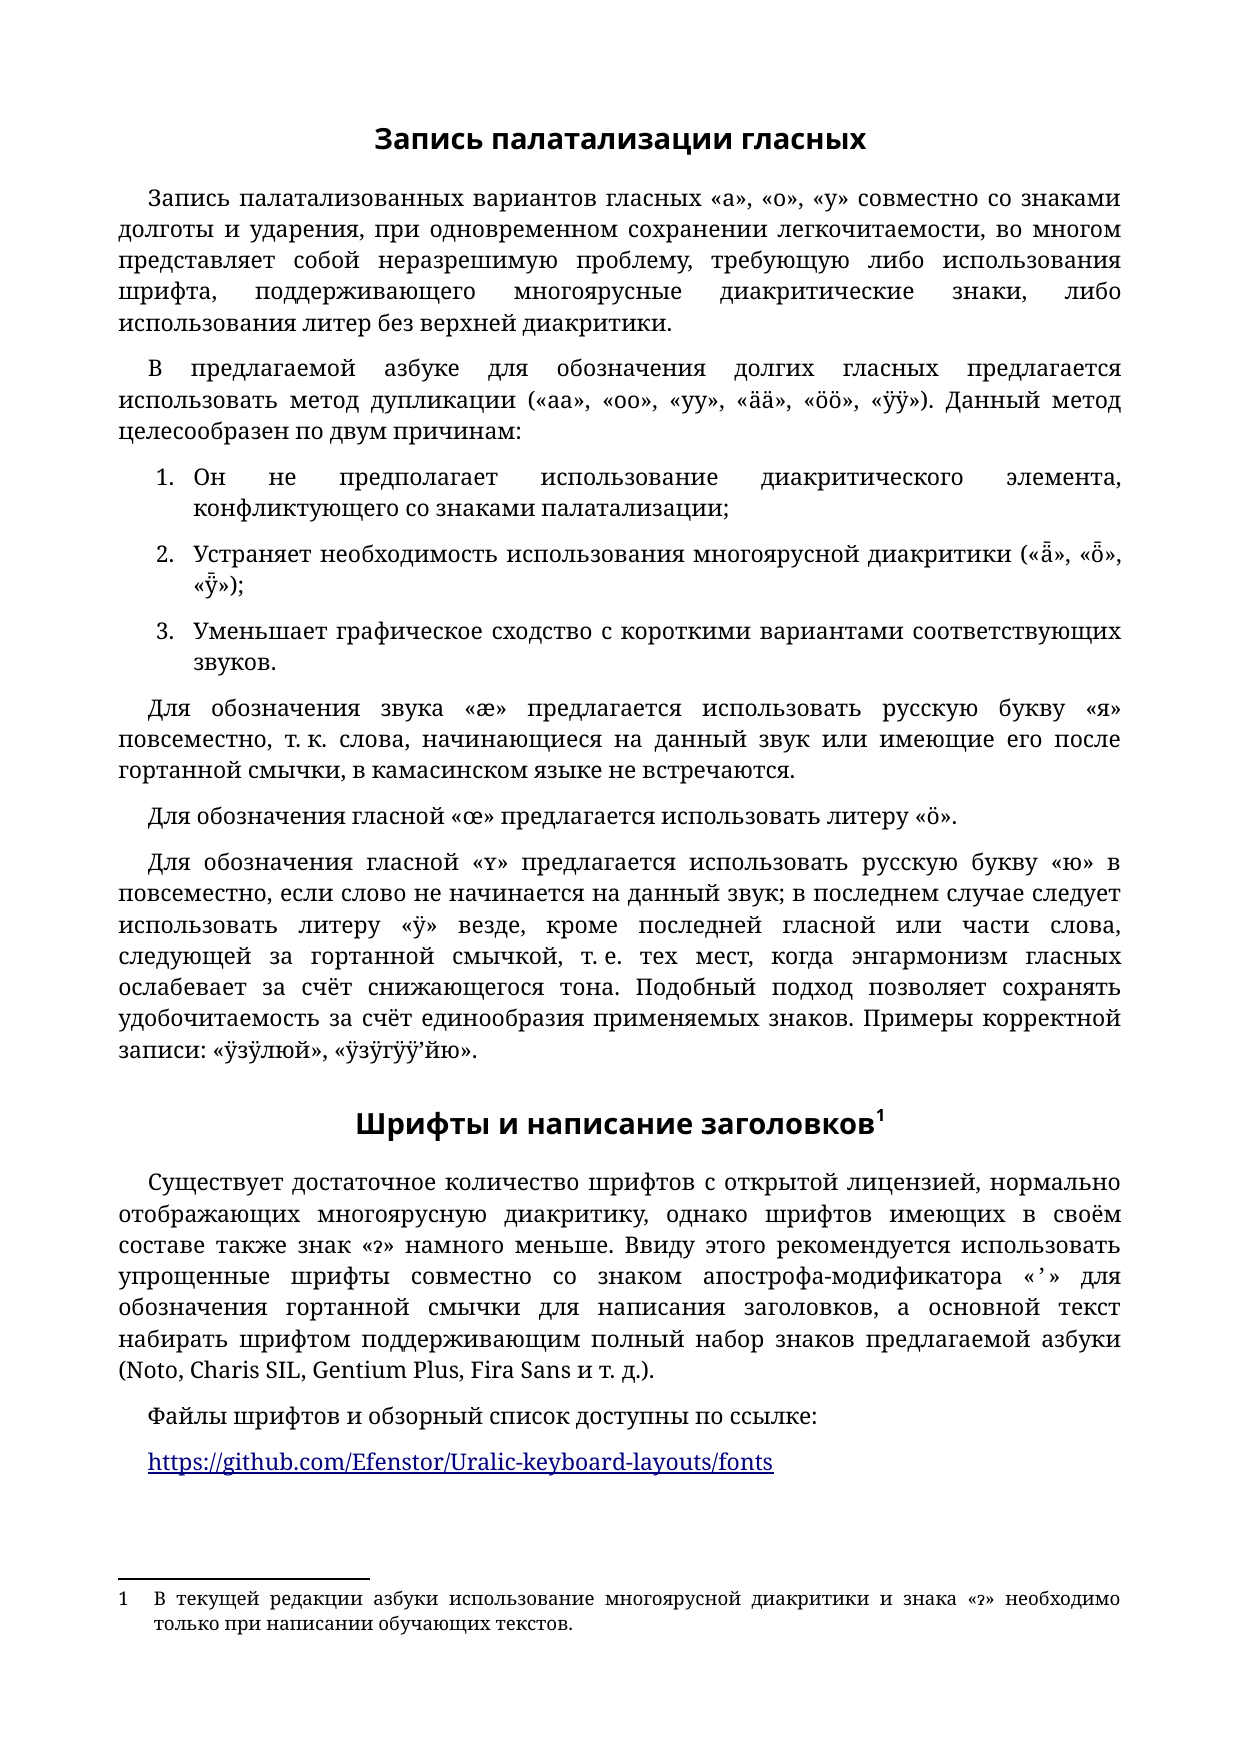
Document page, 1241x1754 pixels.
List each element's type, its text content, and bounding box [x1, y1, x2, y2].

list Он не предполагает использование диакритического элемента, конфликтующего со знаками палатализации; [156, 461, 1122, 523]
subtitle Запись палатализации гласных [118, 118, 1122, 158]
text Существует достаточное количество шрифтов с открытой лицензией, нормально отображающих многоярусную диакритику, однако шрифтов имеющих в своём составе также знак «ɂ» намного меньше. Ввиду этого рекомендуется использовать упрощенные шрифты совместно со знаком апострофа-модификатора « ʼ » для обозначения гортанной смычки для написания заголовков, а основной текст набирать шрифтом поддерживающим полный набор знаков предлагаемой азбуки (Noto, Charis SIL, Gentium Plus, Fira Sans и т. д.). [118, 1166, 1122, 1385]
text Файлы шрифтов и обзорный список доступны по ссылке: [118, 1400, 1122, 1431]
text https://github.com/Efenstor/Uralic-keyboard-layouts/fonts [118, 1446, 1122, 1477]
text Для обозначения гласной «œ» предлагается использовать литеру «ӧ». [118, 800, 1122, 831]
text Для обозначения звука «æ» предлагается использовать русскую букву «я» повсеместно, т. к. слова, начинающиеся на данный звук или имеющие его после гортанной смычки, в камасинском языке не встречаются. [118, 692, 1122, 786]
text В текущей редакции азбуки использование многоярусной диакритики и знака «ɂ» необходимо только при написании обучающих текстов. [118, 1585, 1122, 1636]
text Для обозначения гласной «ʏ» предлагается использовать русскую букву «ю» в повсеместно, если слово не начинается на данный звук; в последнем случае следует использовать литеру «ӱ» везде, кроме последней гласной или части слова, следующей за гортанной смычкой, т. е. тех мест, когда энгармонизм гласных ослабевает за счёт снижающегося тона. Подобный подход позволяет сохранять удобочитаемость за счёт единообразия применяемых знаков. Примеры корректной записи: «ӱзӱлюй», «ӱзӱгӱӱʼйю». [118, 846, 1122, 1065]
list Устраняет необходимость использования многоярусной диакритики («ӓ̄», «ӧ̄», «ӱ̄»); [156, 538, 1122, 600]
text В предлагаемой азбуке для обозначения долгих гласных предлагается использовать метод дупликации («аа», «оо», «уу», «ӓӓ», «ӧӧ», «ӱӱ»). Данный метод целесообразен по двум причинам: [118, 352, 1122, 446]
subtitle Шрифты и написание заголовков [118, 1103, 1122, 1143]
list Уменьшает графическое сходство с короткими вариантами соответствующих звуков. [156, 615, 1122, 677]
text Запись палатализованных вариантов гласных «а», «о», «у» совместно со знаками долготы и ударения, при одновременном сохранении легкочитаемости, во многом представляет собой неразрешимую проблему, требующую либо использования шрифта, поддерживающего многоярусные диакритические знаки, либо использования литер без верхней диакритики. [118, 181, 1122, 338]
